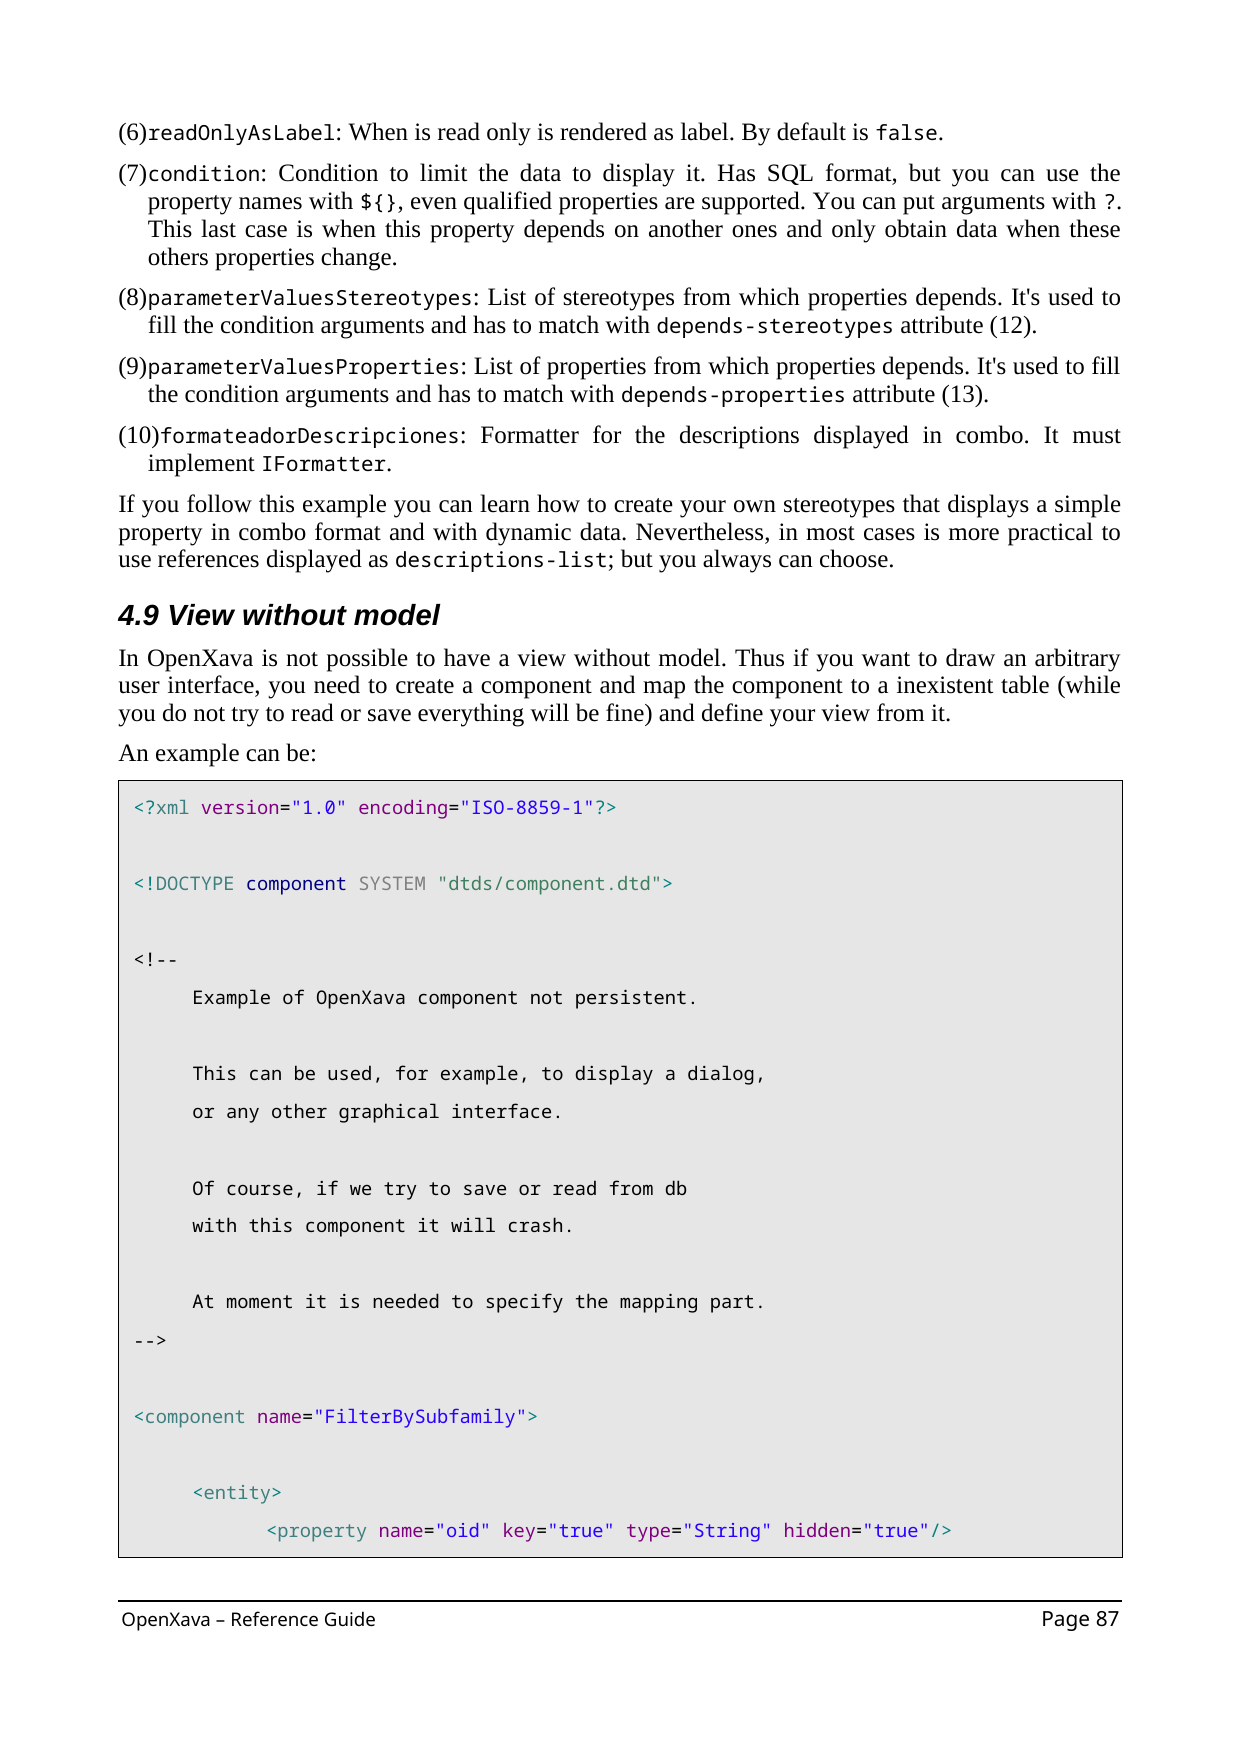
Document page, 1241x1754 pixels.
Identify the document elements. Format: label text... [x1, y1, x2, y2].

text <component name="FilterBySubfamily"> [119, 1388, 1122, 1426]
text --> [119, 1312, 1122, 1350]
text At moment it is needed to specify the mapping part. [119, 1274, 1122, 1312]
text Example of OpenXava component not persistent. [119, 970, 1122, 1008]
text or any other graphical interface. [119, 1084, 1122, 1122]
text If you follow this example you can learn how to create your own stereotypes that displays a simple property in combo format and with dynamic data. Nevertheless, in most cases is more practical to use references displayed as descriptions-list; but you always can choose. [118, 490, 1122, 574]
text Of course, if we try to save or read from db [119, 1160, 1122, 1198]
text <entity> [119, 1464, 1122, 1502]
list parameterValuesProperties: List of properties from which properties depends. It's used to fill the condition arguments and has to match with depends-properties attribute (13). [118, 352, 1122, 409]
text <?xml version="1.0" encoding="ISO-8859-1"?> [119, 781, 1122, 818]
list formateadorDescripciones: Formatter for the descriptions displayed in combo. It must implement IFormatter. [118, 421, 1122, 478]
subtitle View without model [118, 599, 1122, 631]
text with this component it will crash. [119, 1198, 1122, 1236]
text <!-- [119, 932, 1122, 970]
text <!DOCTYPE component SYSTEM "dtds/component.dtd"> [119, 856, 1122, 894]
text This can be used, for example, to display a dialog, [119, 1046, 1122, 1084]
text In OpenXava is not possible to have a view without model. Thus if you want to draw an arbitrary user interface, you need to create a component and map the component to a inexistent table (while you do not try to read or save everything will be fine) and define your view from it. [118, 644, 1122, 727]
text An example can be: [118, 739, 1122, 767]
list parameterValuesStereotypes: List of stereotypes from which properties depends. It's used to fill the condition arguments and has to match with depends-stereotypes attribute (12). [118, 283, 1122, 340]
text <property name="oid" key="true" type="String" hidden="true"/> [119, 1502, 1122, 1557]
list condition: Condition to limit the data to display it. Has SQL format, but you can use the property names with ${}, even qualified properties are supported. You can put arguments with ?. This last case is when this property depends on another ones and only obtain data when these others properties change. [118, 159, 1122, 271]
list readOnlyAsLabel: When is read only is rendered as label. By default is false. [118, 118, 1122, 146]
